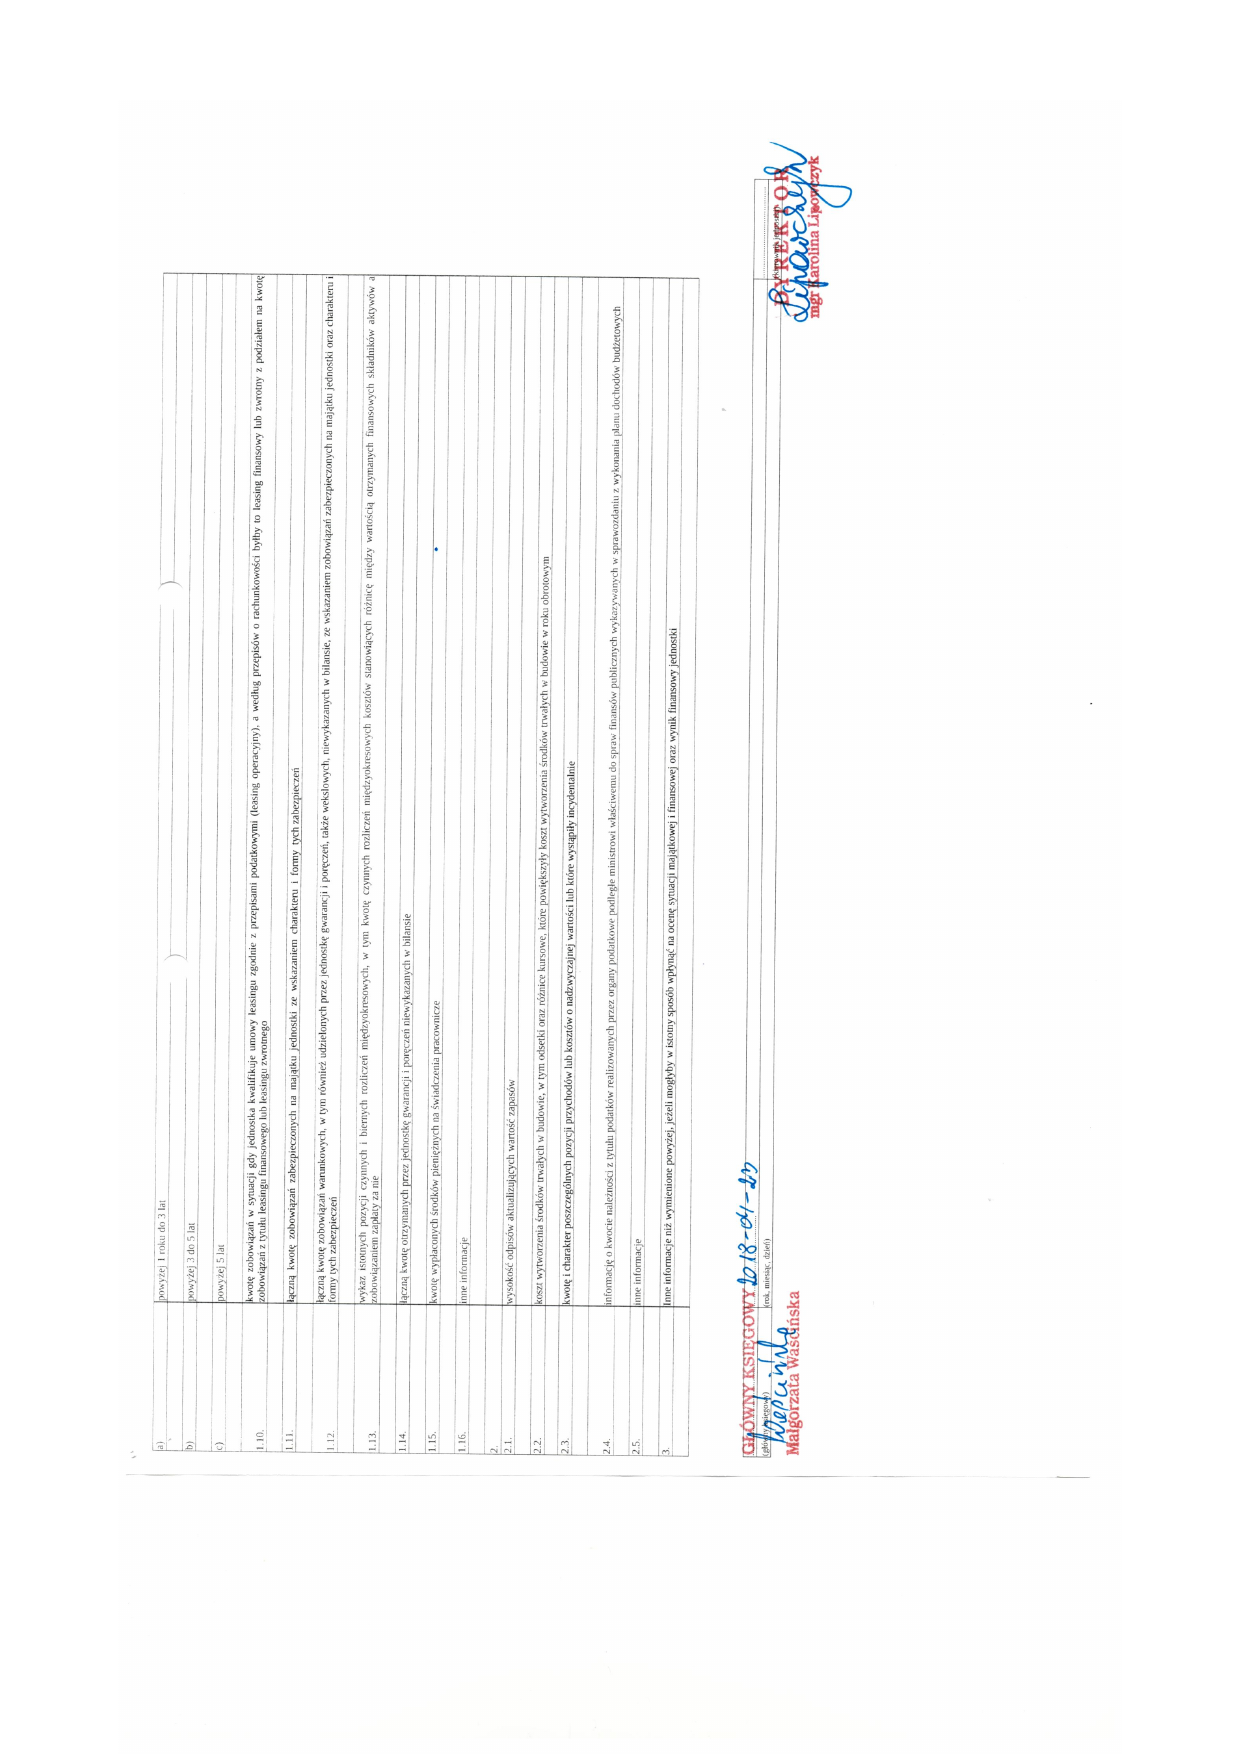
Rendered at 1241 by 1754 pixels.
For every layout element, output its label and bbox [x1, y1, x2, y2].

picture [118, 100, 1123, 1754]
